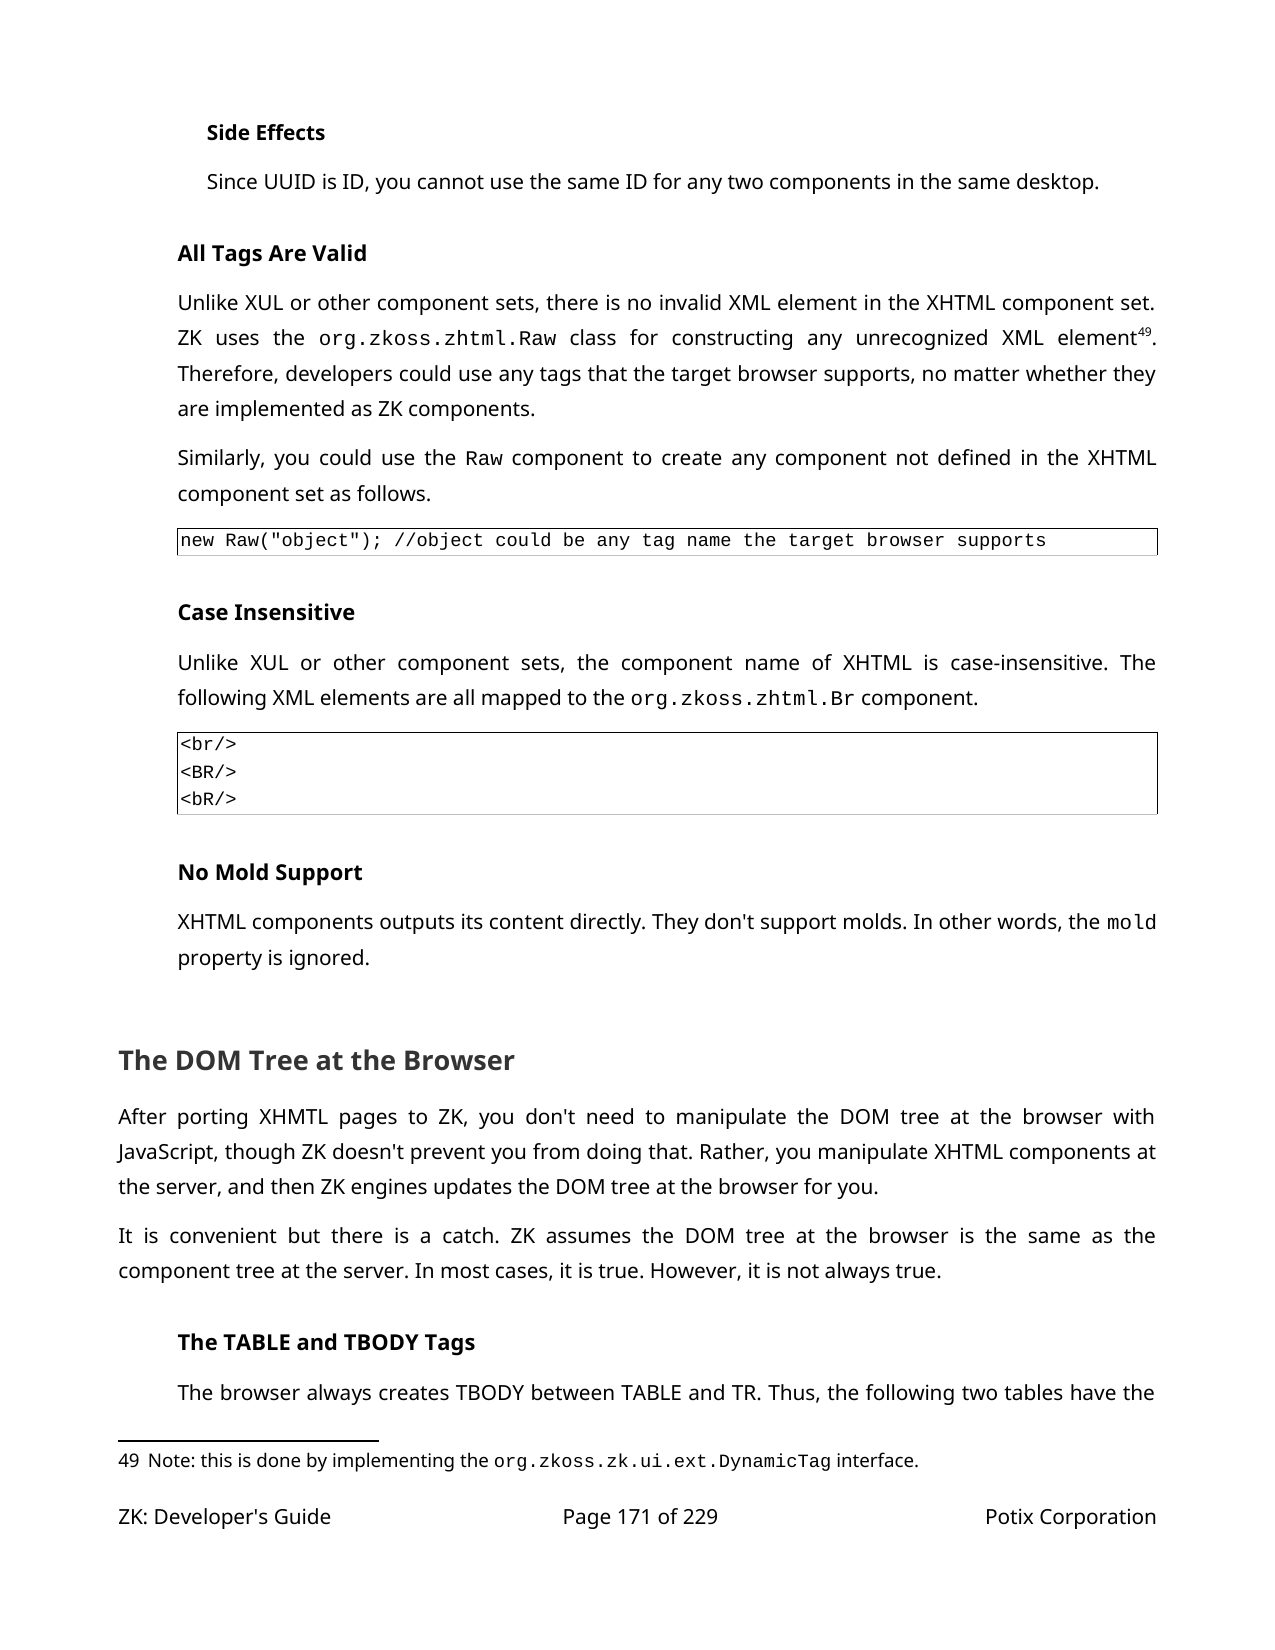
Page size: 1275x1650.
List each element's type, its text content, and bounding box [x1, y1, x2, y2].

subtitle All Tags Are Valid [177, 238, 1157, 268]
subtitle Side Effects [207, 118, 1157, 146]
text <br/> [178, 733, 1157, 757]
text Note: this is done by implementing the org.zkoss.zk.ui.ext.DynamicTag interface. [118, 1447, 1157, 1473]
subtitle The TABLE and TBODY Tags [177, 1327, 1157, 1357]
subtitle No Mold Support [177, 856, 1157, 886]
text <BR/> [178, 759, 1157, 784]
subtitle The DOM Tree at the Browser [118, 1042, 1157, 1078]
text Since UUID is ID, you cannot use the same ID for any two components in the same desktop. [207, 167, 1157, 195]
text Similarly, you could use the Raw component to create any component not defined in the XHTML component set as follows. [177, 443, 1157, 507]
text The browser always creates TBODY between TABLE and TR. Thus, the following two tables have the [177, 1378, 1157, 1406]
subtitle Case Insensitive [177, 597, 1157, 627]
text Unlike XUL or other component sets, there is no invalid XML element in the XHTML component set. ZK uses the org.zkoss.zhtml.Raw class for constructing any unrecognized XML element. Therefore, developers could use any tags that the target browser supports, no matter whether they are implemented as ZK components. [177, 288, 1157, 422]
text It is convenient but there is a catch. ZK assumes the DOM tree at the browser is the same as the component tree at the server. In most cases, it is true. However, it is not always true. [118, 1221, 1157, 1285]
text <bR/> [178, 787, 1157, 814]
text Unlike XUL or other component sets, the component name of XHTML is case-insensitive. The following XML elements are all mapped to the org.zkoss.zhtml.Br component. [177, 648, 1157, 712]
text After porting XHMTL pages to ZK, you don't need to manipulate the DOM tree at the browser with JavaScript, though ZK doesn't prevent you from doing that. Rather, you manipulate XHTML components at the server, and then ZK engines updates the DOM tree at the browser for you. [118, 1102, 1157, 1201]
text new Raw("object"); //object could be any tag name the target browser supports [178, 529, 1157, 555]
text XHTML components outputs its content directly. They don't support molds. In other words, the mold property is ignored. [177, 907, 1157, 971]
